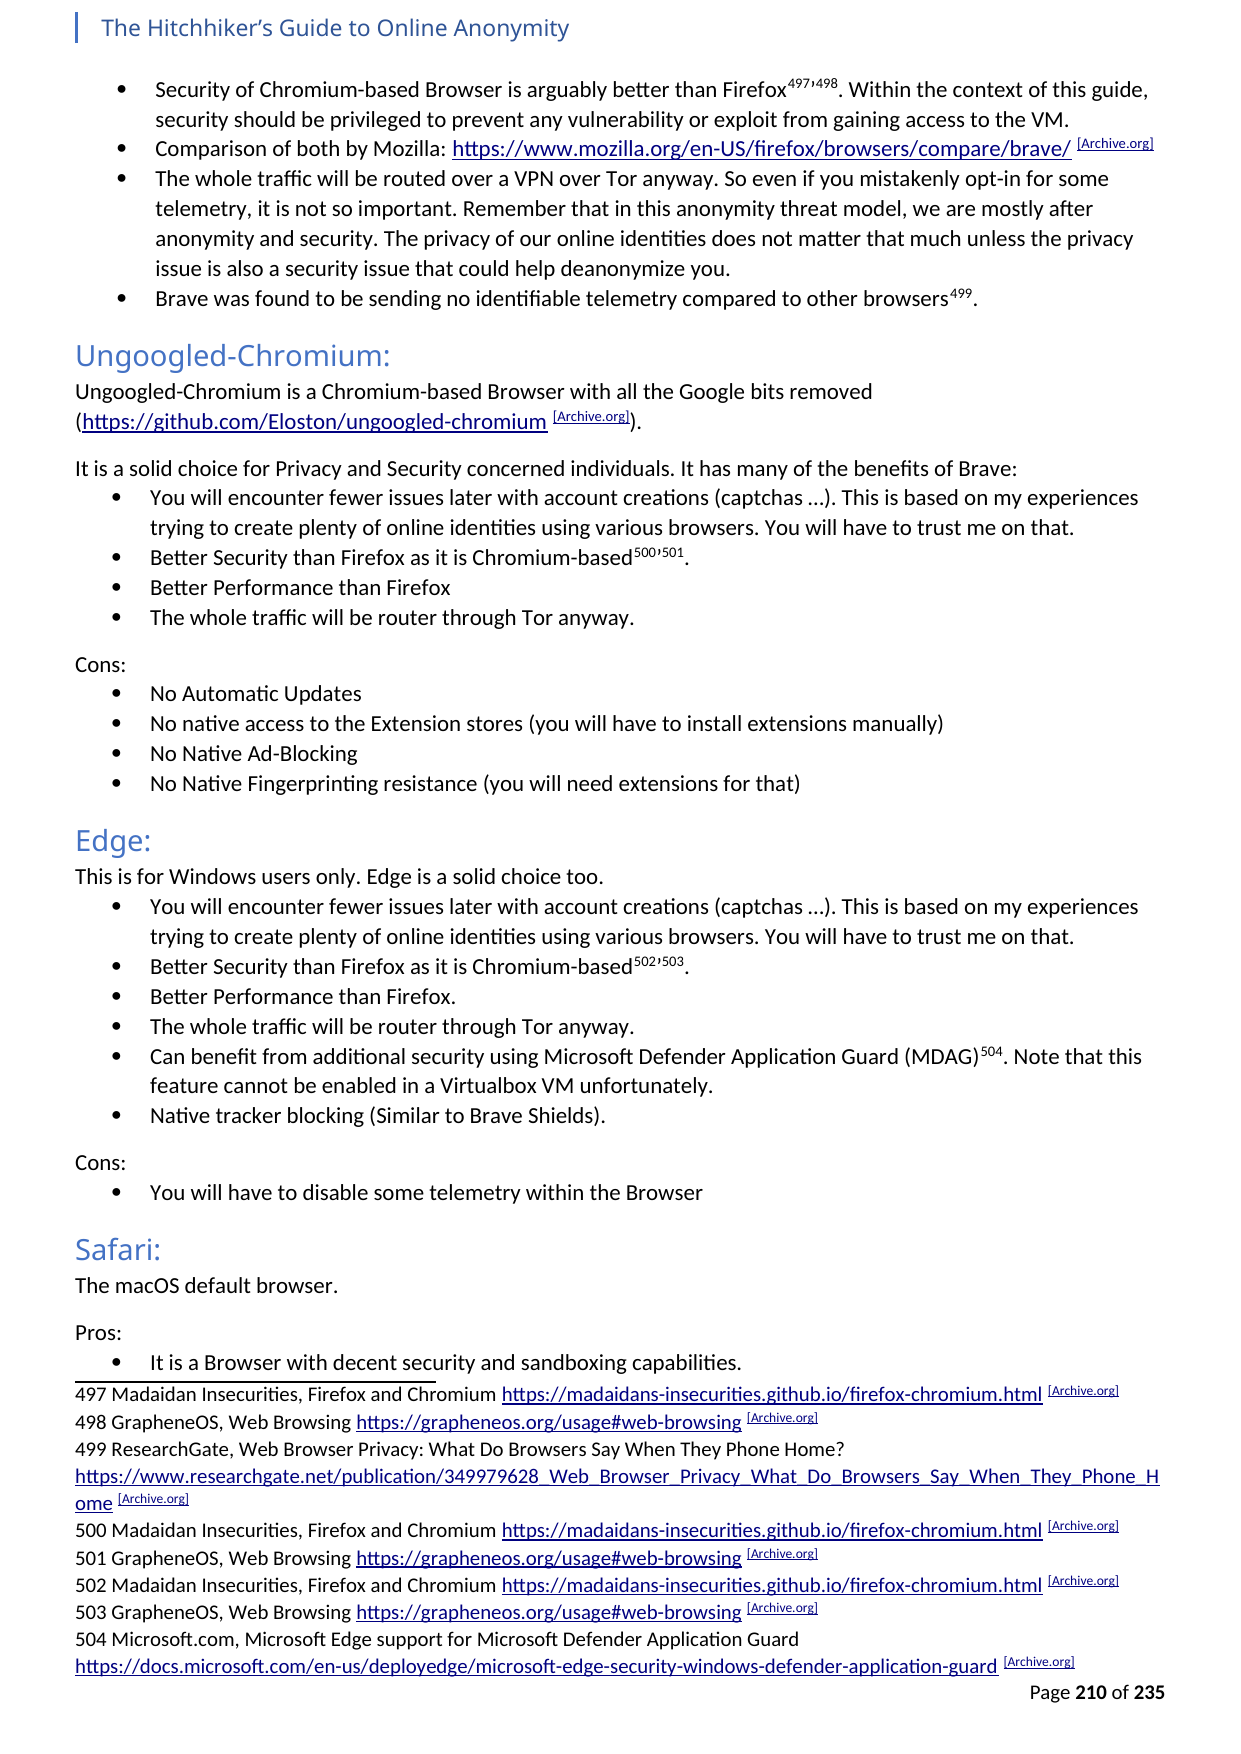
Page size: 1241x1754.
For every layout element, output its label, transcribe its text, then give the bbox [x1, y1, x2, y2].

text The macOS default browser. [75, 1271, 1165, 1299]
list Better Performance than Firefox [112, 573, 1165, 601]
list Madaidan Insecurities, Firefox and Chromium https://madaidans-insecurities.github.io/firefox-chromium.html [Archive.org] [75, 1382, 1165, 1407]
list The whole traffic will be routed over a VPN over Tor anyway. So even if you mistakenly opt-in for some telemetry, it is not so important. Remember that in this anonymity threat model, we are mostly after anonymity and security. The privacy of our online identities does not matter that much unless the privacy issue is also a security issue that could help deanonymize you. [118, 164, 1165, 282]
subtitle Ungoogled-Chromium: [75, 335, 1165, 374]
list The whole traffic will be router through Tor anyway. [112, 1012, 1165, 1040]
text This is for Windows users only. Edge is a solid choice too. [75, 862, 1165, 890]
list Can benefit from additional security using Microsoft Defender Application Guard (MDAG). Note that this feature cannot be enabled in a Virtualbox VM unfortunately. [112, 1042, 1165, 1100]
list GrapheneOS, Web Browsing https://grapheneos.org/usage#web-browsing [Archive.org] [75, 1409, 1165, 1434]
text Cons: [75, 1148, 1165, 1176]
list You will encounter fewer issues later with account creations (captchas …). This is based on my experiences trying to create plenty of online identities using various browsers. You will have to trust me on that. [112, 483, 1165, 541]
list Brave was found to be sending no identifiable telemetry compared to other browsers. [118, 284, 1165, 312]
list You will encounter fewer issues later with account creations (captchas …). This is based on my experiences trying to create plenty of online identities using various browsers. You will have to trust me on that. [112, 892, 1165, 950]
list It is a Browser with decent security and sandboxing capabilities. [112, 1348, 1165, 1376]
list No Native Fingerprinting resistance (you will need extensions for that) [112, 769, 1165, 797]
text Cons: [75, 650, 1165, 678]
list Microsoft.com, Microsoft Edge support for Microsoft Defender Application Guard https://docs.microsoft.com/en-us/deployedge/microsoft-edge-security-windows-defender-application-guard [Archive.org] [75, 1626, 1165, 1679]
list Better Security than Firefox as it is Chromium-based’. [112, 952, 1165, 980]
list Madaidan Insecurities, Firefox and Chromium https://madaidans-insecurities.github.io/firefox-chromium.html [Archive.org] [75, 1518, 1165, 1543]
list No native access to the Extension stores (you will have to install extensions manually) [112, 709, 1165, 737]
list ResearchGate, Web Browser Privacy: What Do Browsers Say When They Phone Home? https://www.researchgate.net/publication/349979628_Web_Browser_Privacy_What_Do_Browsers_Say_When_They_Phone_Home [Archive.org] [75, 1436, 1165, 1516]
text Pros: [75, 1318, 1165, 1346]
list Better Security than Firefox as it is Chromium-based’. [112, 543, 1165, 571]
list The whole traffic will be router through Tor anyway. [112, 603, 1165, 631]
text Ungoogled-Chromium is a Chromium-based Browser with all the Google bits removed (https://github.com/Eloston/ungoogled-chromium [Archive.org]). [75, 377, 1165, 435]
list No Native Ad-Blocking [112, 739, 1165, 767]
list GrapheneOS, Web Browsing https://grapheneos.org/usage#web-browsing [Archive.org] [75, 1545, 1165, 1570]
list Better Performance than Firefox. [112, 982, 1165, 1010]
subtitle Safari: [75, 1229, 1165, 1268]
list Madaidan Insecurities, Firefox and Chromium https://madaidans-insecurities.github.io/firefox-chromium.html [Archive.org] [75, 1572, 1165, 1597]
subtitle Edge: [75, 820, 1165, 860]
list Native tracker blocking (Similar to Brave Shields). [112, 1102, 1165, 1129]
list Security of Chromium-based Browser is arguably better than Firefox’. Within the context of this guide, security should be privileged to prevent any vulnerability or exploit from gaining access to the VM. [118, 75, 1165, 133]
text It is a solid choice for Privacy and Security concerned individuals. It has many of the benefits of Brave: [75, 454, 1165, 482]
list No Automatic Updates [112, 679, 1165, 708]
list You will have to disable some telemetry within the Browser [112, 1178, 1165, 1206]
list Comparison of both by Mozilla: https://www.mozilla.org/en-US/firefox/browsers/compare/brave/ [Archive.org] [118, 134, 1165, 163]
list GrapheneOS, Web Browsing https://grapheneos.org/usage#web-browsing [Archive.org] [75, 1599, 1165, 1624]
